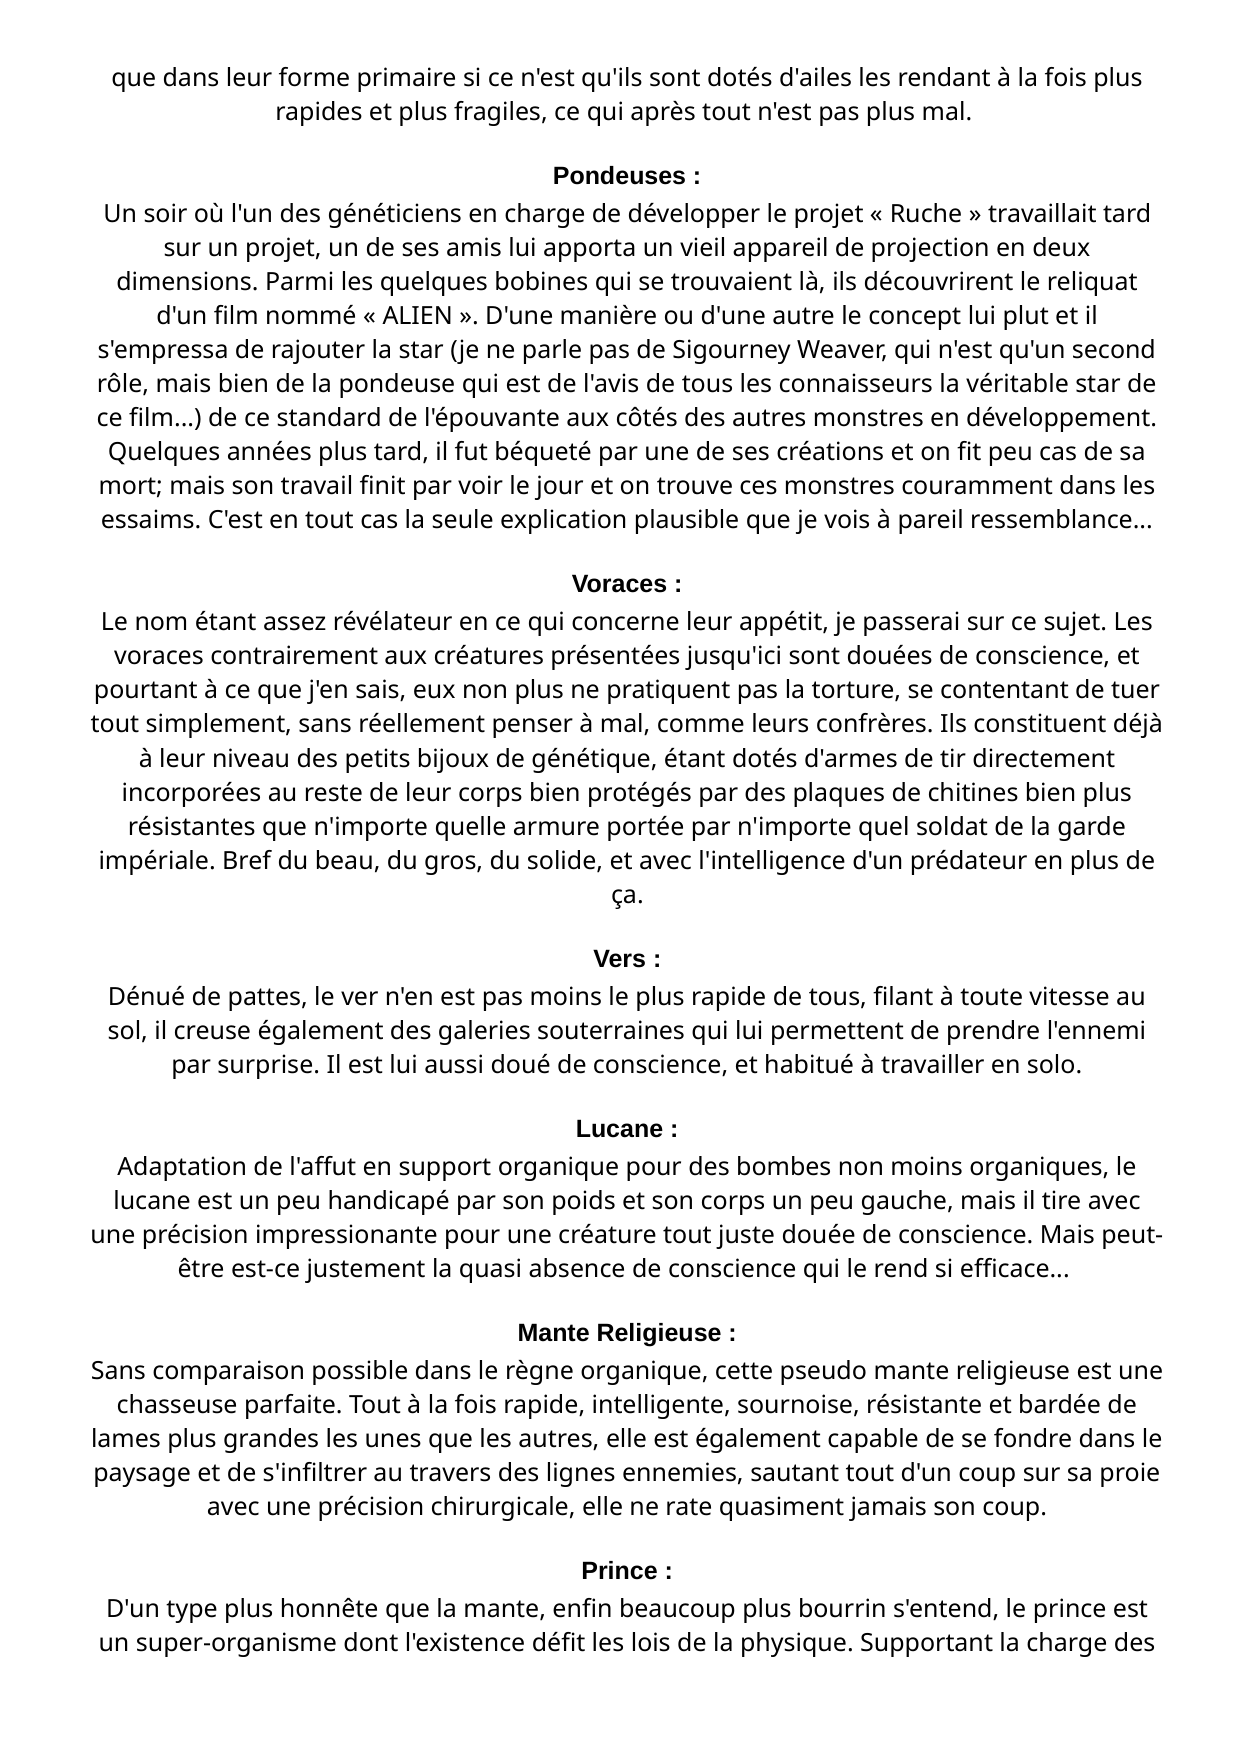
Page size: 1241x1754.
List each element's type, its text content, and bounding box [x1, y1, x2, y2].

subtitle Mante Religieuse : [89, 1319, 1165, 1347]
subtitle Vers : [89, 944, 1165, 972]
subtitle Sans comparaison possible dans le règne organique, cette pseudo mante religieuse est une chasseuse parfaite. Tout à la fois rapide, intelligente, sournoise, résistante et bardée de lames plus grandes les unes que les autres, elle est également capable de se fondre dans le paysage et de s'infiltrer au travers des lignes ennemies, sautant tout d'un coup sur sa proie avec une précision chirurgicale, elle ne rate quasiment jamais son coup. [89, 1353, 1165, 1523]
subtitle que dans leur forme primaire si ce n'est qu'ils sont dotés d'ailes les rendant à la fois plus rapides et plus fragiles, ce qui après tout n'est pas plus mal. [89, 59, 1165, 127]
subtitle Lucane : [89, 1115, 1165, 1143]
subtitle D'un type plus honnête que la mante, enfin beaucoup plus bourrin s'entend, le prince est un super-organisme dont l'existence défit les lois de la physique. Supportant la charge des [89, 1591, 1165, 1659]
subtitle Adaptation de l'affut en support organique pour des bombes non moins organiques, le lucane est un peu handicapé par son poids et son corps un peu gauche, mais il tire avec une précision impressionante pour une créature tout juste douée de conscience. Mais peut-être est-ce justement la quasi absence de conscience qui le rend si efficace... [89, 1148, 1165, 1285]
subtitle Voraces : [89, 570, 1165, 598]
subtitle Prince : [89, 1557, 1165, 1585]
subtitle Un soir où l'un des généticiens en charge de développer le projet « Ruche » travaillait tard sur un projet, un de ses amis lui apporta un vieil appareil de projection en deux dimensions. Parmi les quelques bobines qui se trouvaient là, ils découvrirent le reliquat d'un film nommé « ALIEN ». D'une manière ou d'une autre le concept lui plut et il s'empressa de rajouter la star (je ne parle pas de Sigourney Weaver, qui n'est qu'un second rôle, mais bien de la pondeuse qui est de l'avis de tous les connaisseurs la véritable star de ce film...) de ce standard de l'épouvante aux côtés des autres monstres en développement. Quelques années plus tard, il fut béqueté par une de ses créations et on fit peu cas de sa mort; mais son travail finit par voir le jour et on trouve ces monstres couramment dans les essaims. C'est en tout cas la seule explication plausible que je vois à pareil ressemblance... [89, 195, 1165, 536]
subtitle Pondeuses : [89, 162, 1165, 189]
subtitle Le nom étant assez révélateur en ce qui concerne leur appétit, je passerai sur ce sujet. Les voraces contrairement aux créatures présentées jusqu'ici sont douées de conscience, et pourtant à ce que j'en sais, eux non plus ne pratiquent pas la torture, se contentant de tuer tout simplement, sans réellement penser à mal, comme leurs confrères. Ils constituent déjà à leur niveau des petits bijoux de génétique, étant dotés d'armes de tir directement incorporées au reste de leur corps bien protégés par des plaques de chitines bien plus résistantes que n'importe quelle armure portée par n'importe quel soldat de la garde impériale. Bref du beau, du gros, du solide, et avec l'intelligence d'un prédateur en plus de ça. [89, 604, 1165, 911]
subtitle Dénué de pattes, le ver n'en est pas moins le plus rapide de tous, filant à toute vitesse au sol, il creuse également des galeries souterraines qui lui permettent de prendre l'ennemi par surprise. Il est lui aussi doué de conscience, et habitué à travailler en solo. [89, 978, 1165, 1081]
